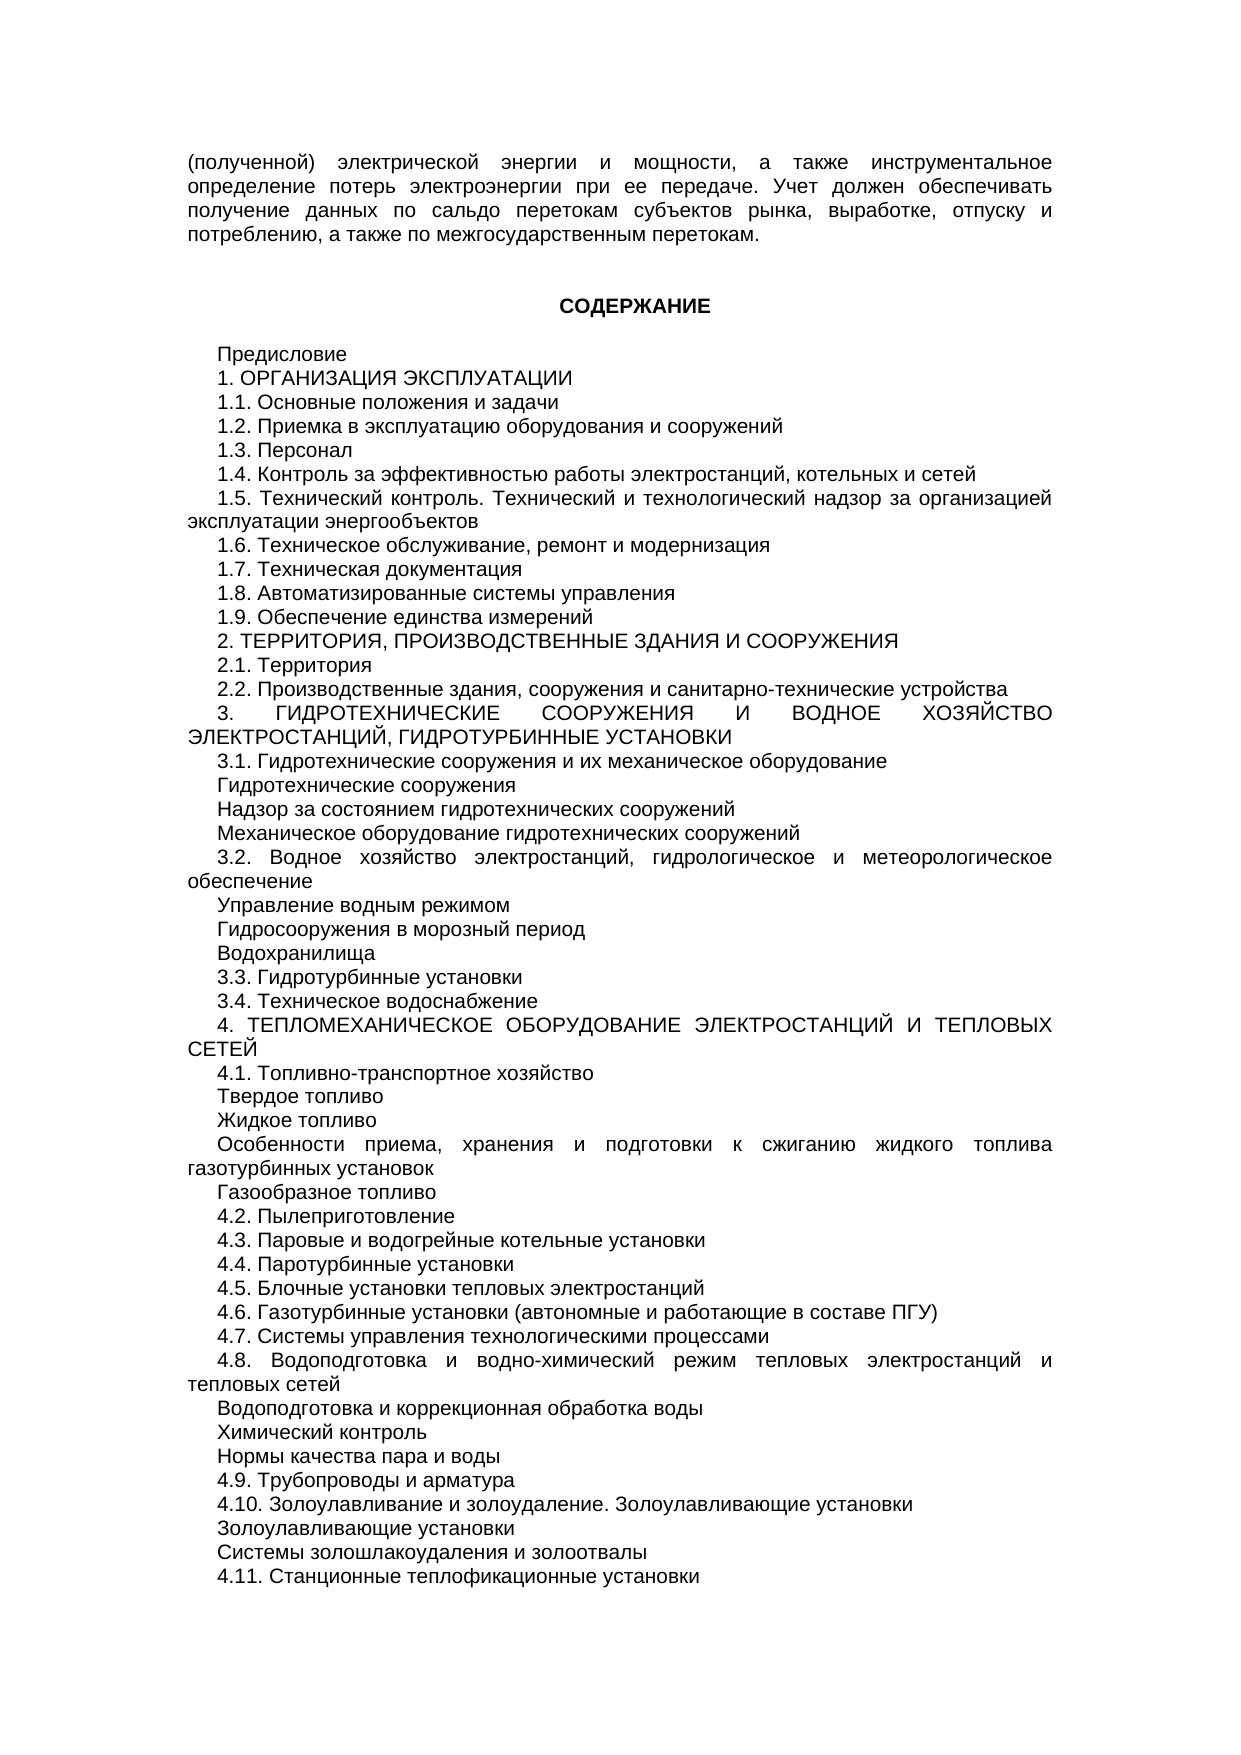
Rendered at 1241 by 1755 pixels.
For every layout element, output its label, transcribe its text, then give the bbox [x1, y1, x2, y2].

text Управление водным режимом [187, 893, 1053, 917]
text 2.1. Территория [187, 653, 1053, 677]
text Химический контроль [187, 1420, 1053, 1444]
text 3.1. Гидротехнические сооружения и их механическое оборудование [187, 749, 1053, 773]
text Предисловие [187, 342, 1053, 366]
text Системы золошлакоудаления и золоотвалы [187, 1539, 1053, 1563]
text 1.3. Персонал [187, 437, 1053, 461]
text 4.6. Газотурбинные установки (автономные и работающие в составе ПГУ) [187, 1300, 1053, 1324]
text 4.8. Водоподготовка и водно-химический режим тепловых электростанций и тепловых сетей [187, 1348, 1053, 1396]
text 1.2. Приемка в эксплуатацию оборудования и сооружений [187, 413, 1053, 437]
text 4.10. Золоулавливание и золоудаление. Золоулавливающие установки [187, 1492, 1053, 1516]
text Гидротехнические сооружения [187, 773, 1053, 797]
text 4.1. Топливно-транспортное хозяйство [187, 1060, 1053, 1084]
text 3.2. Водное хозяйство электростанций, гидрологическое и метеорологическое обеспечение [187, 845, 1053, 893]
text Водоподготовка и коррекционная обработка воды [187, 1396, 1053, 1420]
text 1.5. Технический контроль. Технический и технологический надзор за организацией эксплуатации энергообъектов [187, 485, 1053, 533]
text 1.7. Техническая документация [187, 557, 1053, 581]
text Гидросооружения в морозный период [187, 917, 1053, 941]
text 4.7. Системы управления технологическими процессами [187, 1324, 1053, 1348]
text 4. ТЕПЛОМЕХАНИЧЕСКОЕ ОБОРУДОВАНИЕ ЭЛЕКТРОСТАНЦИЙ И ТЕПЛОВЫХ СЕТЕЙ [187, 1012, 1053, 1060]
text Надзор за состоянием гидротехнических сооружений [187, 797, 1053, 821]
text 4.9. Трубопроводы и арматура [187, 1468, 1053, 1492]
text 4.3. Паровые и водогрейные котельные установки [187, 1228, 1053, 1252]
text 4.2. Пылеприготовление [187, 1204, 1053, 1228]
text Золоулавливающие установки [187, 1516, 1053, 1539]
text 3. ГИДРОТЕХНИЧЕСКИЕ СООРУЖЕНИЯ И ВОДНОЕ ХОЗЯЙСТВО ЭЛЕКТРОСТАНЦИЙ, ГИДРОТУРБИННЫЕ УСТАНОВКИ [187, 701, 1053, 749]
text 1. ОРГАНИЗАЦИЯ ЭКСПЛУАТАЦИИ [187, 366, 1053, 389]
text 4.11. Станционные теплофикационные установки [187, 1563, 1053, 1587]
text 4.5. Блочные установки тепловых электростанций [187, 1276, 1053, 1300]
text 4.4. Паротурбинные установки [187, 1252, 1053, 1276]
text Газообразное топливо [187, 1180, 1053, 1204]
text 3.3. Гидротурбинные установки [187, 964, 1053, 988]
text Механическое оборудование гидротехнических сооружений [187, 821, 1053, 845]
text Особенности приема, хранения и подготовки к сжиганию жидкого топлива газотурбинных установок [187, 1132, 1053, 1180]
text 1.8. Автоматизированные системы управления [187, 581, 1053, 605]
text 1.1. Основные положения и задачи [187, 389, 1053, 413]
text (полученной) электрической энергии и мощности, а также инструментальное определение потерь электроэнергии при ее передаче. Учет должен обеспечивать получение данных по сальдо перетокам субъектов рынка, выработке, отпуску и потреблению, а также по межгосударственным перетокам. [187, 150, 1053, 246]
text 3.4. Техническое водоснабжение [187, 988, 1053, 1012]
text Жидкое топливо [187, 1108, 1053, 1132]
text Твердое топливо [187, 1084, 1053, 1108]
text 2.2. Производственные здания, сооружения и санитарно-технические устройства [187, 677, 1053, 701]
text Водохранилища [187, 941, 1053, 964]
text 1.9. Обеспечение единства измерений [187, 605, 1053, 629]
text СОДЕРЖАНИЕ [187, 294, 1053, 318]
text 1.4. Контроль за эффективностью работы электростанций, котельных и сетей [187, 461, 1053, 485]
text 1.6. Техническое обслуживание, ремонт и модернизация [187, 533, 1053, 557]
text 2. ТЕРРИТОРИЯ, ПРОИЗВОДСТВЕННЫЕ ЗДАНИЯ И СООРУЖЕНИЯ [187, 629, 1053, 653]
text Нормы качества пара и воды [187, 1444, 1053, 1468]
